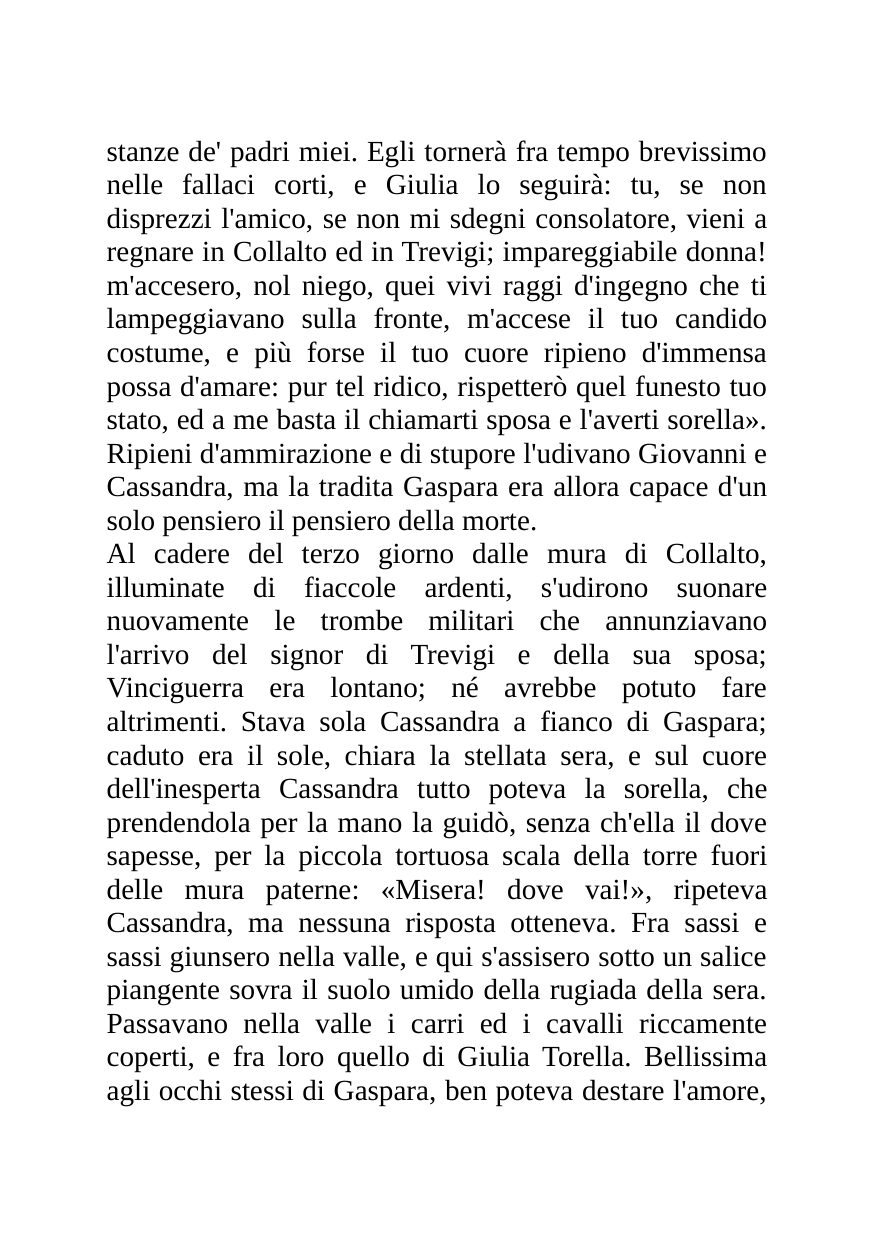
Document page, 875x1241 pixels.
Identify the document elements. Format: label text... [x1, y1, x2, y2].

text Al cadere del terzo giorno dalle mura di Collalto, illuminate di fiaccole ardenti, s'udirono suonare nuovamente le trombe militari che annunziavano l'arrivo del signor di Trevigi e della sua sposa; Vinciguerra era lontano; né avrebbe potuto fare altrimenti. Stava sola Cassandra a fianco di Gaspara; caduto era il sole, chiara la stellata sera, e sul cuore dell'inesperta Cassandra tutto poteva la sorella, che prendendola per la mano la guidò, senza ch'ella il dove sapesse, per la piccola tortuosa scala della torre fuori delle mura paterne: «Misera! dove vai!», ripeteva Cassandra, ma nessuna risposta otteneva. Fra sassi e sassi giunsero nella valle, e qui s'assisero sotto un salice piangente sovra il suolo umido della rugiada della sera. Passavano nella valle i carri ed i cavalli riccamente coperti, e fra loro quello di Giulia Torella. Bellissima agli occhi stessi di Gaspara, ben poteva destare l'amore, [106, 536, 768, 1107]
text stanze de' padri miei. Egli tornerà fra tempo brevissimo nelle fallaci corti, e Giulia lo seguirà: tu, se non disprezzi l'amico, se non mi sdegni consolatore, vieni a regnare in Collalto ed in Trevigi; impareggiabile donna! m'accesero, nol niego, quei vivi raggi d'ingegno che ti lampeggiavano sulla fronte, m'accese il tuo candido costume, e più forse il tuo cuore ripieno d'immensa possa d'amare: pur tel ridico, rispetterò quel funesto tuo stato, ed a me basta il chiamarti sposa e l'averti sorella». Ripieni d'ammirazione e di stupore l'udivano Giovanni e Cassandra, ma la tradita Gaspara era allora capace d'un solo pensiero il pensiero della morte. [106, 134, 768, 536]
